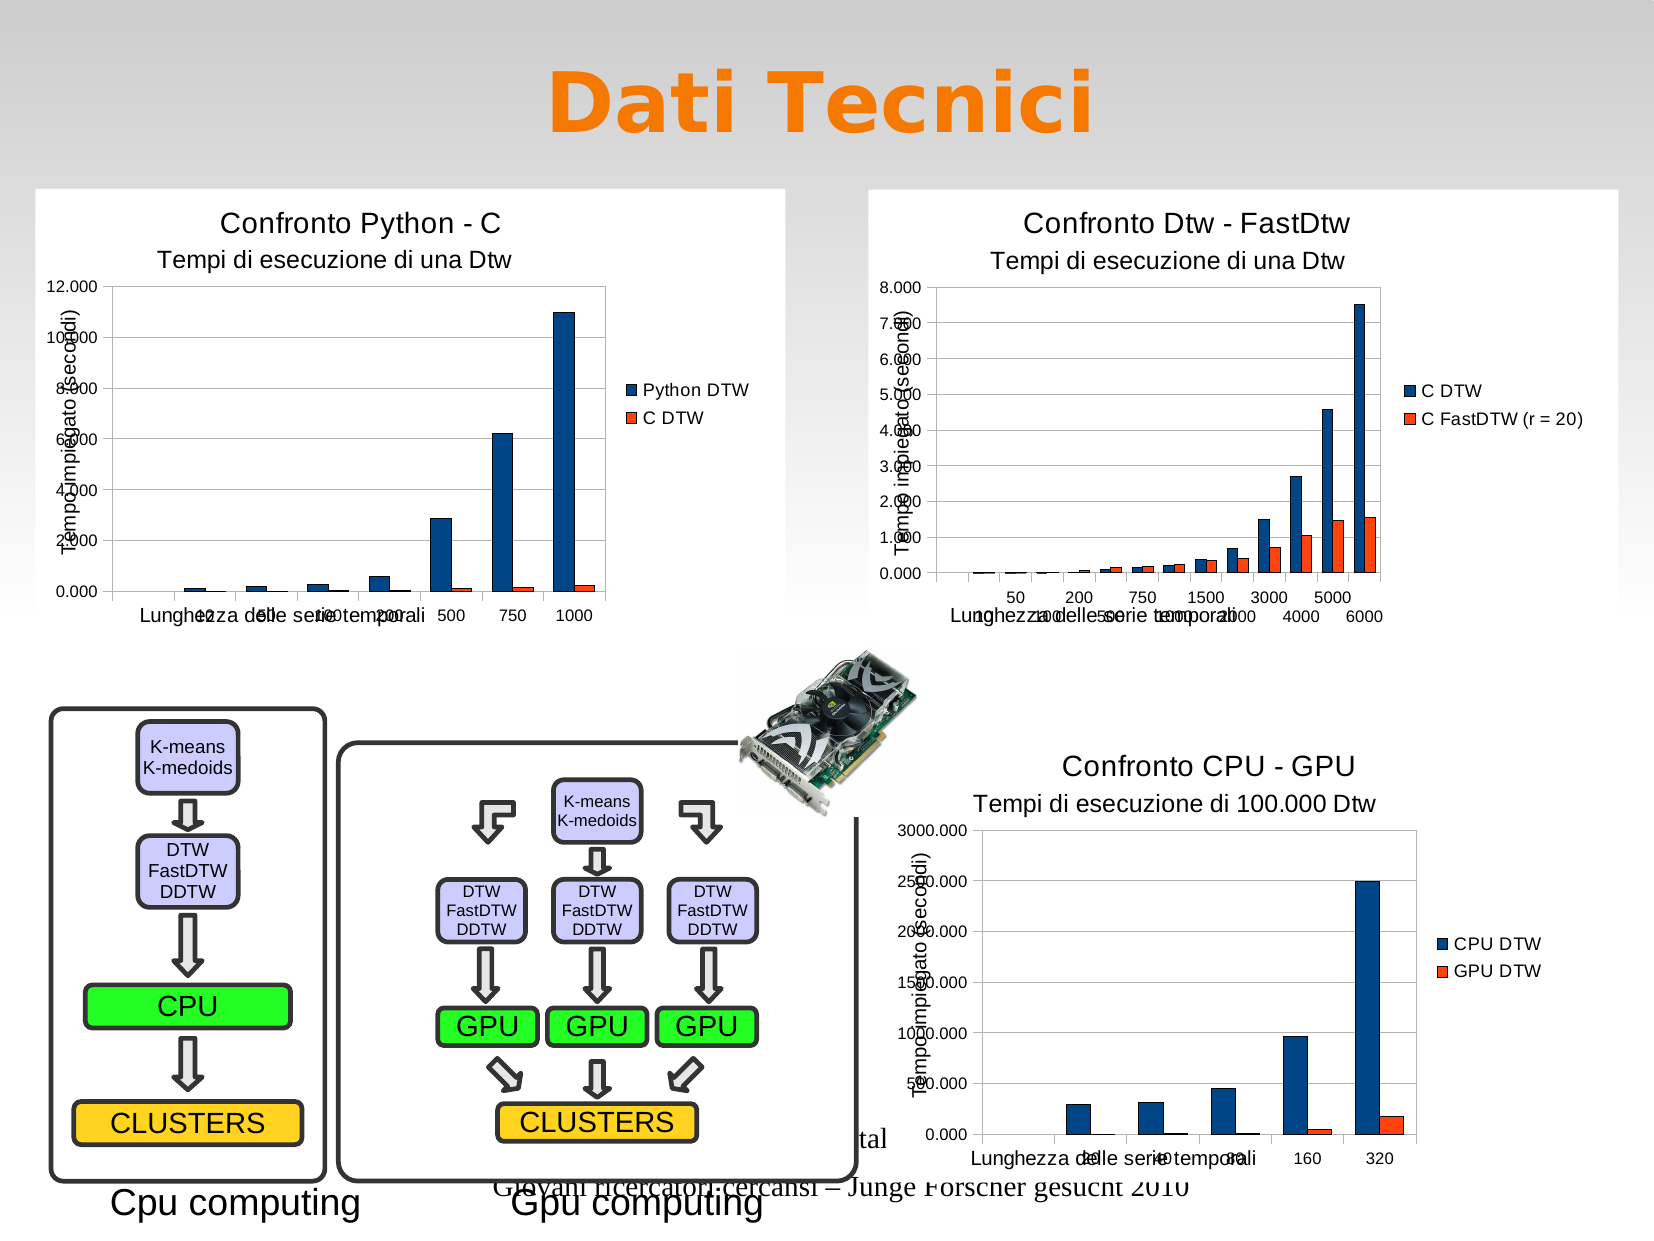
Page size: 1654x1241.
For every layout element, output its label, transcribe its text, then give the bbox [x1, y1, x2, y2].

text_box CPU [85, 984, 291, 1029]
text_box GPU [437, 1007, 538, 1046]
chart [868, 189, 1619, 640]
text_box DTW FastDTW DDTW [668, 879, 757, 943]
text_box [51, 708, 325, 1181]
chart [886, 732, 1637, 1183]
text_box GPU [656, 1007, 757, 1046]
text_box K-means K-medoids [137, 721, 239, 794]
text_box K-means K-medoids [553, 779, 642, 843]
chart [35, 188, 786, 639]
text_box DTW FastDTW DDTW [437, 879, 526, 943]
text_box [338, 742, 857, 1182]
text_box CLUSTERS [73, 1101, 303, 1145]
picture [738, 649, 917, 817]
text_box CLUSTERS [497, 1103, 697, 1142]
text_box Cpu computing Gpu computing [53, 1181, 821, 1224]
text_box DTW FastDTW DDTW [553, 879, 642, 943]
text_box GPU [547, 1007, 648, 1046]
title Dati Tecnici [76, 7, 1565, 200]
text_box DTW FastDTW DDTW [137, 835, 239, 908]
